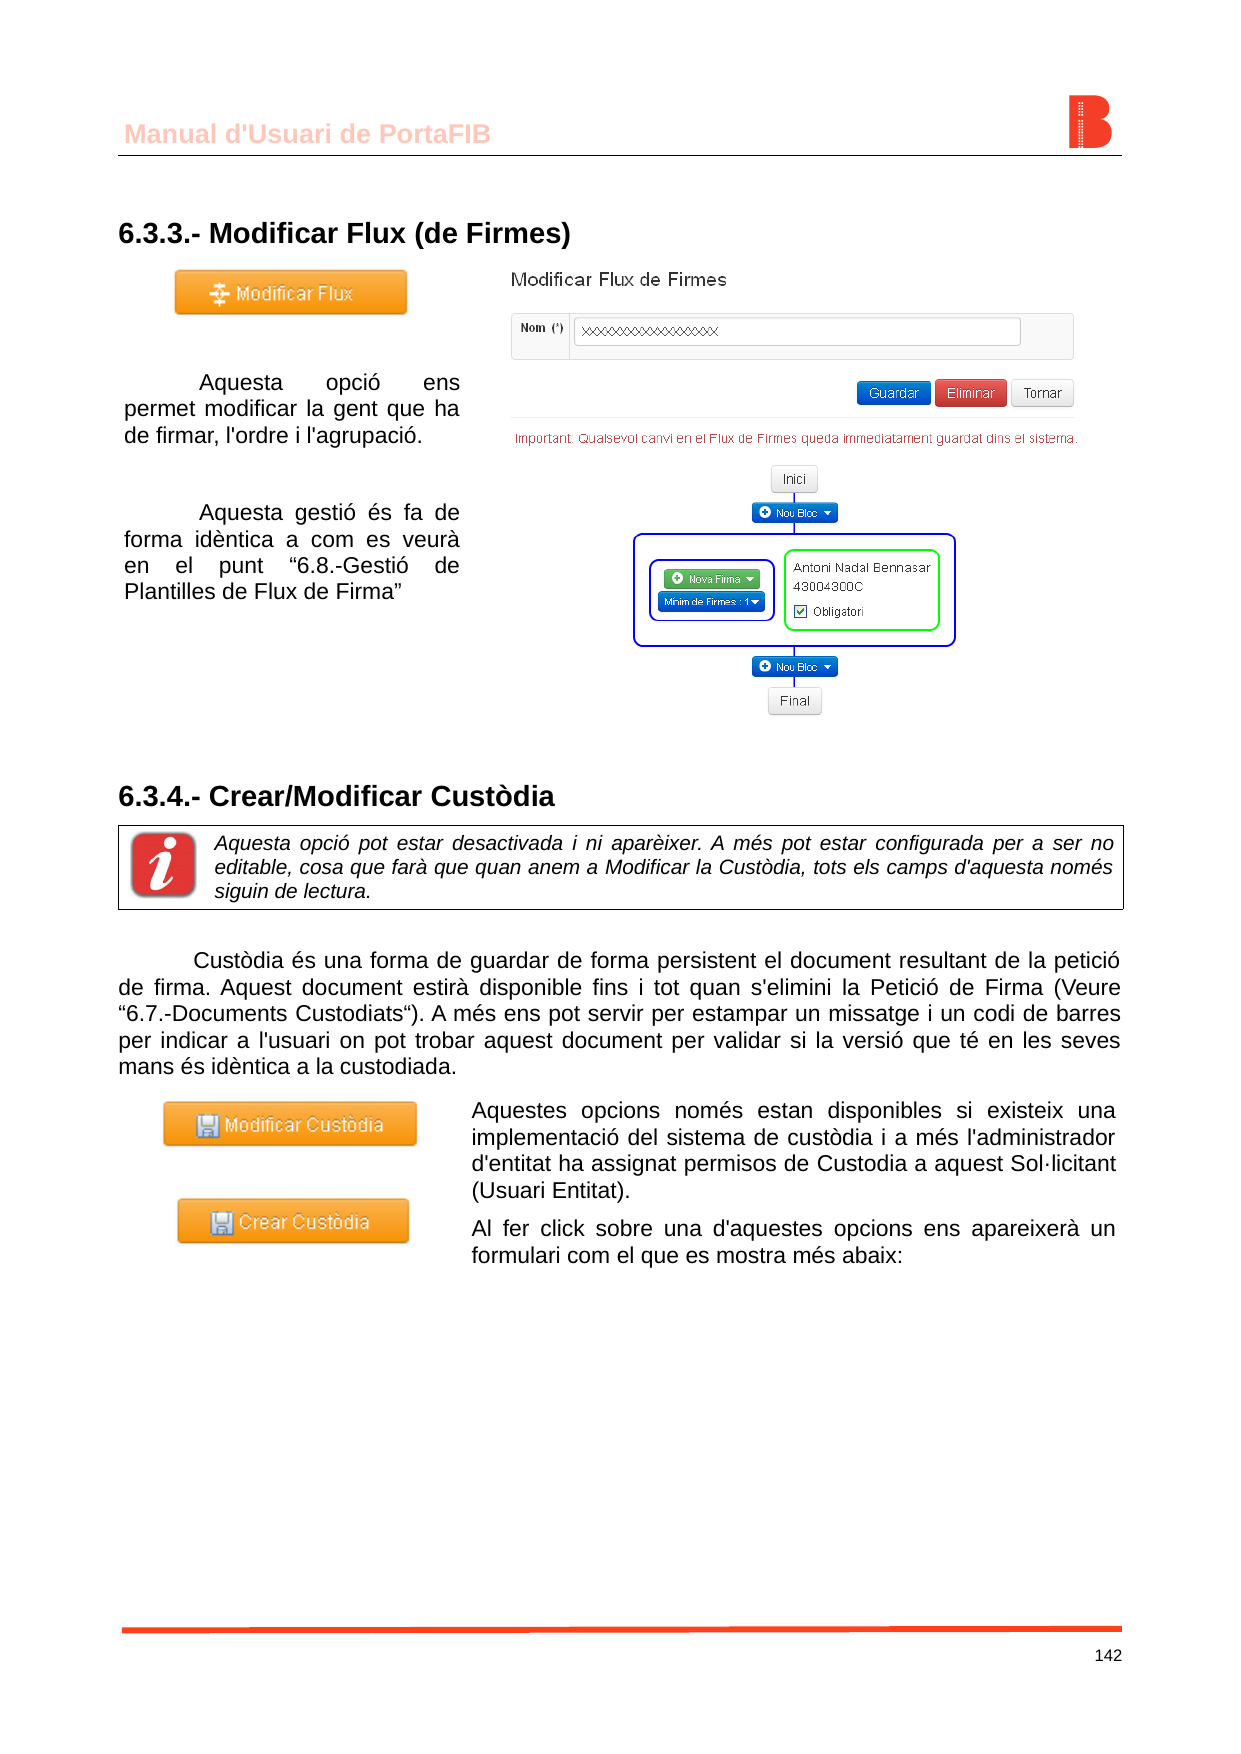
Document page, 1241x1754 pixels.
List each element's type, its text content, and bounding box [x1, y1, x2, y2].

table_header Aquestes opcions només estan disponibles si existeix una implementació del sistema de custòdia i a més l'administrador d'entitat ha assignat permisos de Custodia a aquest Sol·licitant (Usuari Entitat). Al fer click sobre una d'aquestes opcions ens apareixerà un formulari com el que es mostra més abaix: [466, 1092, 1122, 1286]
table_header [119, 826, 209, 908]
table_header [118, 1092, 466, 1286]
picture [129, 831, 198, 899]
table_header Aquesta opció pot estar desactivada i ni aparèixer. A més pot estar configurada per a ser no editable, cosa que farà que quan anem a Modificar la Custòdia, tots els camps d'aquesta només siguin de lectura. [209, 826, 1123, 908]
picture [170, 1194, 414, 1250]
table_header [466, 262, 1122, 728]
picture [1063, 94, 1117, 150]
subtitle Crear/Modificar Custòdia [118, 779, 1122, 813]
picture [504, 267, 1084, 722]
table_header Aquesta opció ens permet modificar la gent que ha de firmar, l'ordre i l'agrupació. Aquesta gestió és fa de forma idèntica a com es veurà en el punt “6.8Gestió de Plantilles de Flux de Firma” [118, 262, 466, 728]
picture [172, 267, 412, 318]
subtitle Modificar Flux (de Firmes) [118, 216, 1122, 249]
text Custòdia és una forma de guardar de forma persistent el document resultant de la petició de firma. Aquest document estirà disponible fins i tot quan s'elimini la Petició de Firma (Veure “6.7Documents Custodiats“). A més ens pot servir per estampar un missatge i un codi de barres per indicar a l'usuari on pot trobar aquest document per validar si la versió que té en les seves mans és idèntica a la custodiada. [118, 947, 1122, 1079]
picture [159, 1097, 425, 1151]
